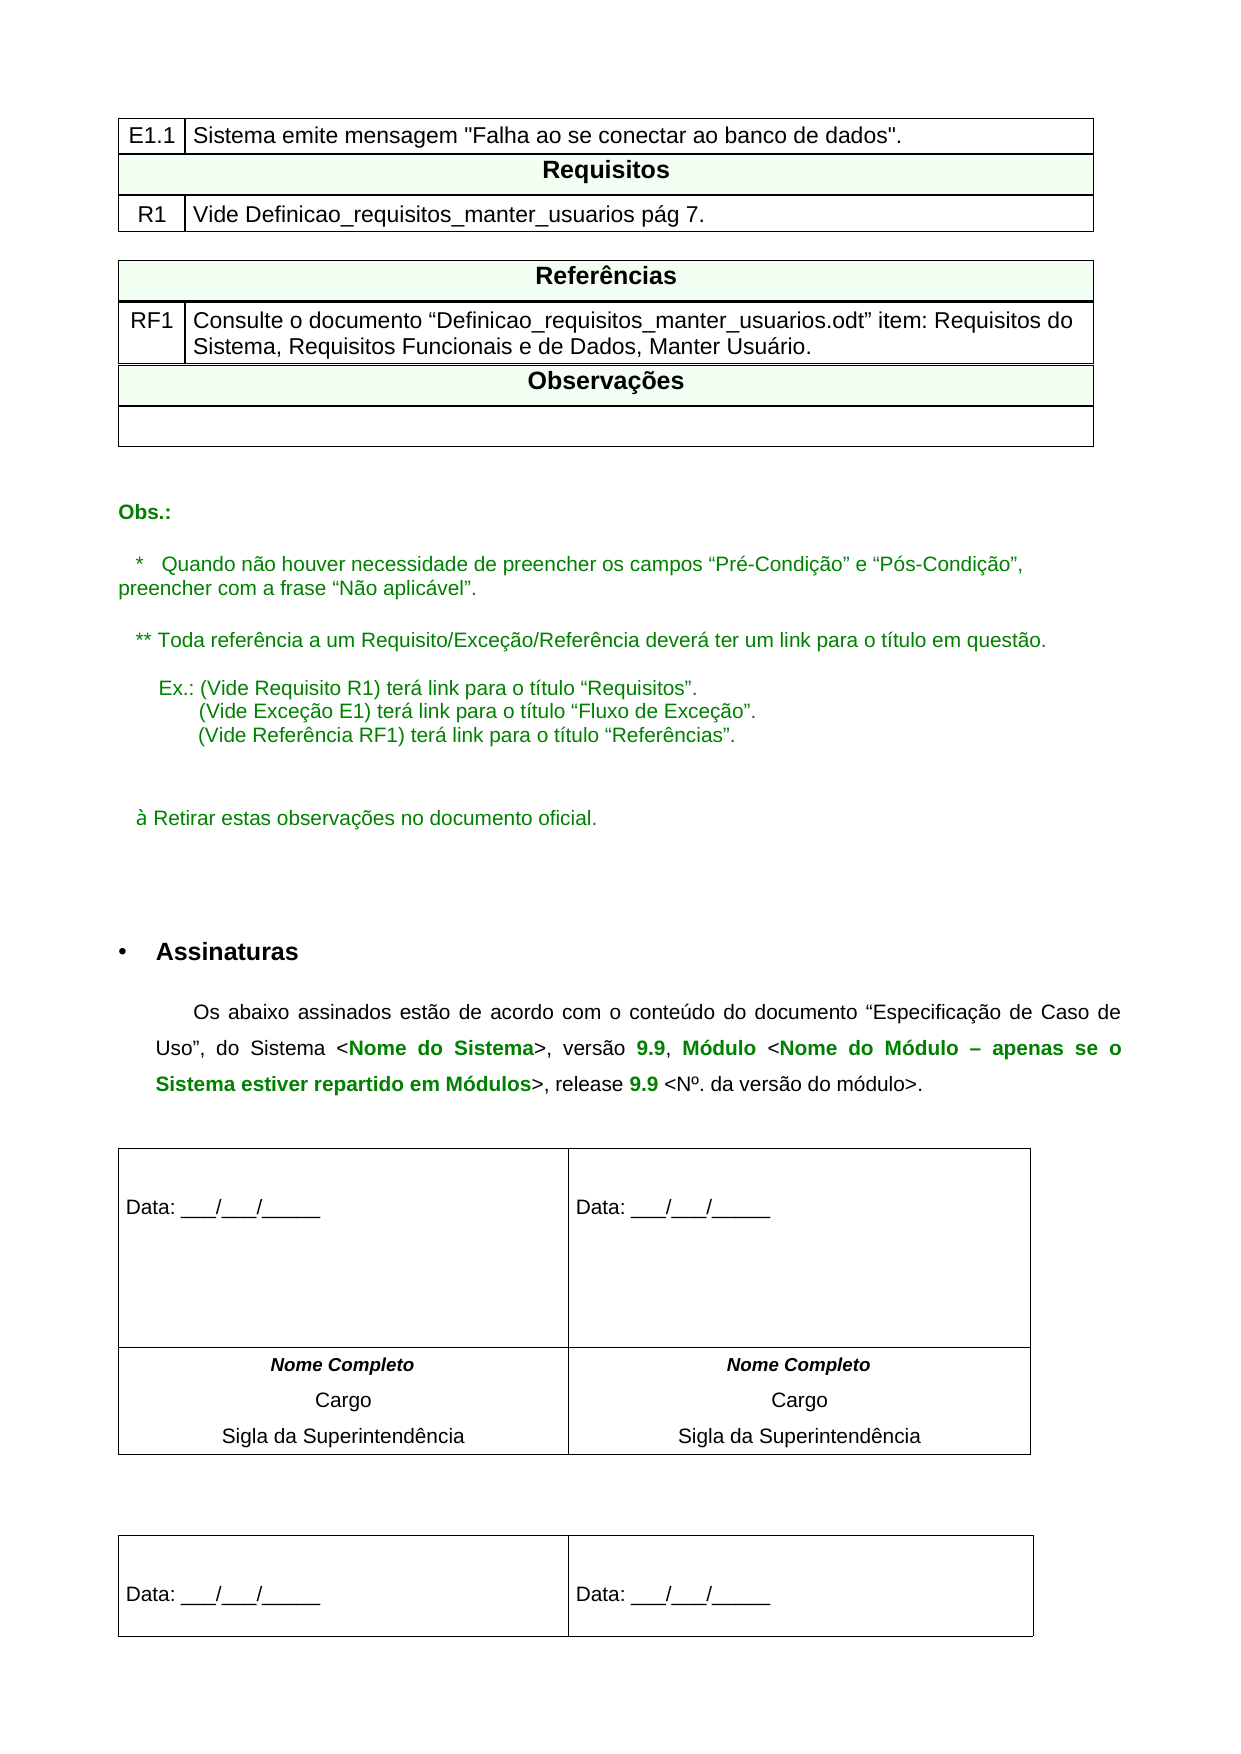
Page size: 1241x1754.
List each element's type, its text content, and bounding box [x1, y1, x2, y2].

table_cell Requisitos [119, 155, 1093, 194]
table_cell R1 [119, 196, 184, 231]
table_cell Observações [119, 366, 1093, 405]
text Ex.: (Vide Requisito R1) terá link para o título “Requisitos”. [118, 675, 1122, 699]
table_cell Sistema emite mensagem "Falha ao se conectar ao banco de dados". [186, 119, 1093, 153]
text à Retirar estas observações no documento oficial. [118, 803, 1122, 832]
list Assinaturas [118, 937, 1122, 966]
table_header Referências [119, 261, 1093, 300]
text ** Toda referência a um Requisito/Exceção/Referência deverá ter um link para o título em questão. [118, 627, 1122, 651]
text Obs.: [118, 499, 1122, 523]
table_header Data: ___/___/_____ [119, 1536, 568, 1636]
table_cell Consulte o documento “Definicao_requisitos_manter_usuarios.odt” item: Requisitos do Sistema, Requisitos Funcionais e de Dados, Manter Usuário. [186, 303, 1093, 363]
text Os abaixo assinados estão de acordo com o conteúdo do documento “Especificação de Caso de Uso”, do Sistema <Nome do Sistema>, versão 9.9, Módulo <Nome do Módulo – apenas se o Sistema estiver repartido em Módulos>, release 9.9 <Nº. da versão do módulo>. [155, 1000, 1122, 1096]
table_header Data: ___/___/_____ [569, 1149, 1030, 1347]
text * Quando não houver necessidade de preencher os campos “Pré-Condição” e “Pós-Condição”, preencher com a frase “Não aplicável”. [118, 552, 1122, 599]
text (Vide Exceção E1) terá link para o título “Fluxo de Exceção”. [118, 699, 1122, 723]
table_cell E1.1 [119, 119, 184, 153]
table_cell Nome Completo Cargo Sigla da Superintendência [119, 1348, 568, 1454]
table_cell [119, 407, 1093, 446]
text (Vide Referência RF1) terá link para o título “Referências”. [118, 723, 1122, 747]
table_cell Vide Definicao_requisitos_manter_usuarios pág 7. [186, 196, 1093, 231]
table_header Data: ___/___/_____ [119, 1149, 568, 1347]
table_cell Nome Completo Cargo Sigla da Superintendência [569, 1348, 1030, 1454]
table_cell RF1 [119, 303, 184, 363]
table_header Data: ___/___/_____ [569, 1536, 1033, 1636]
